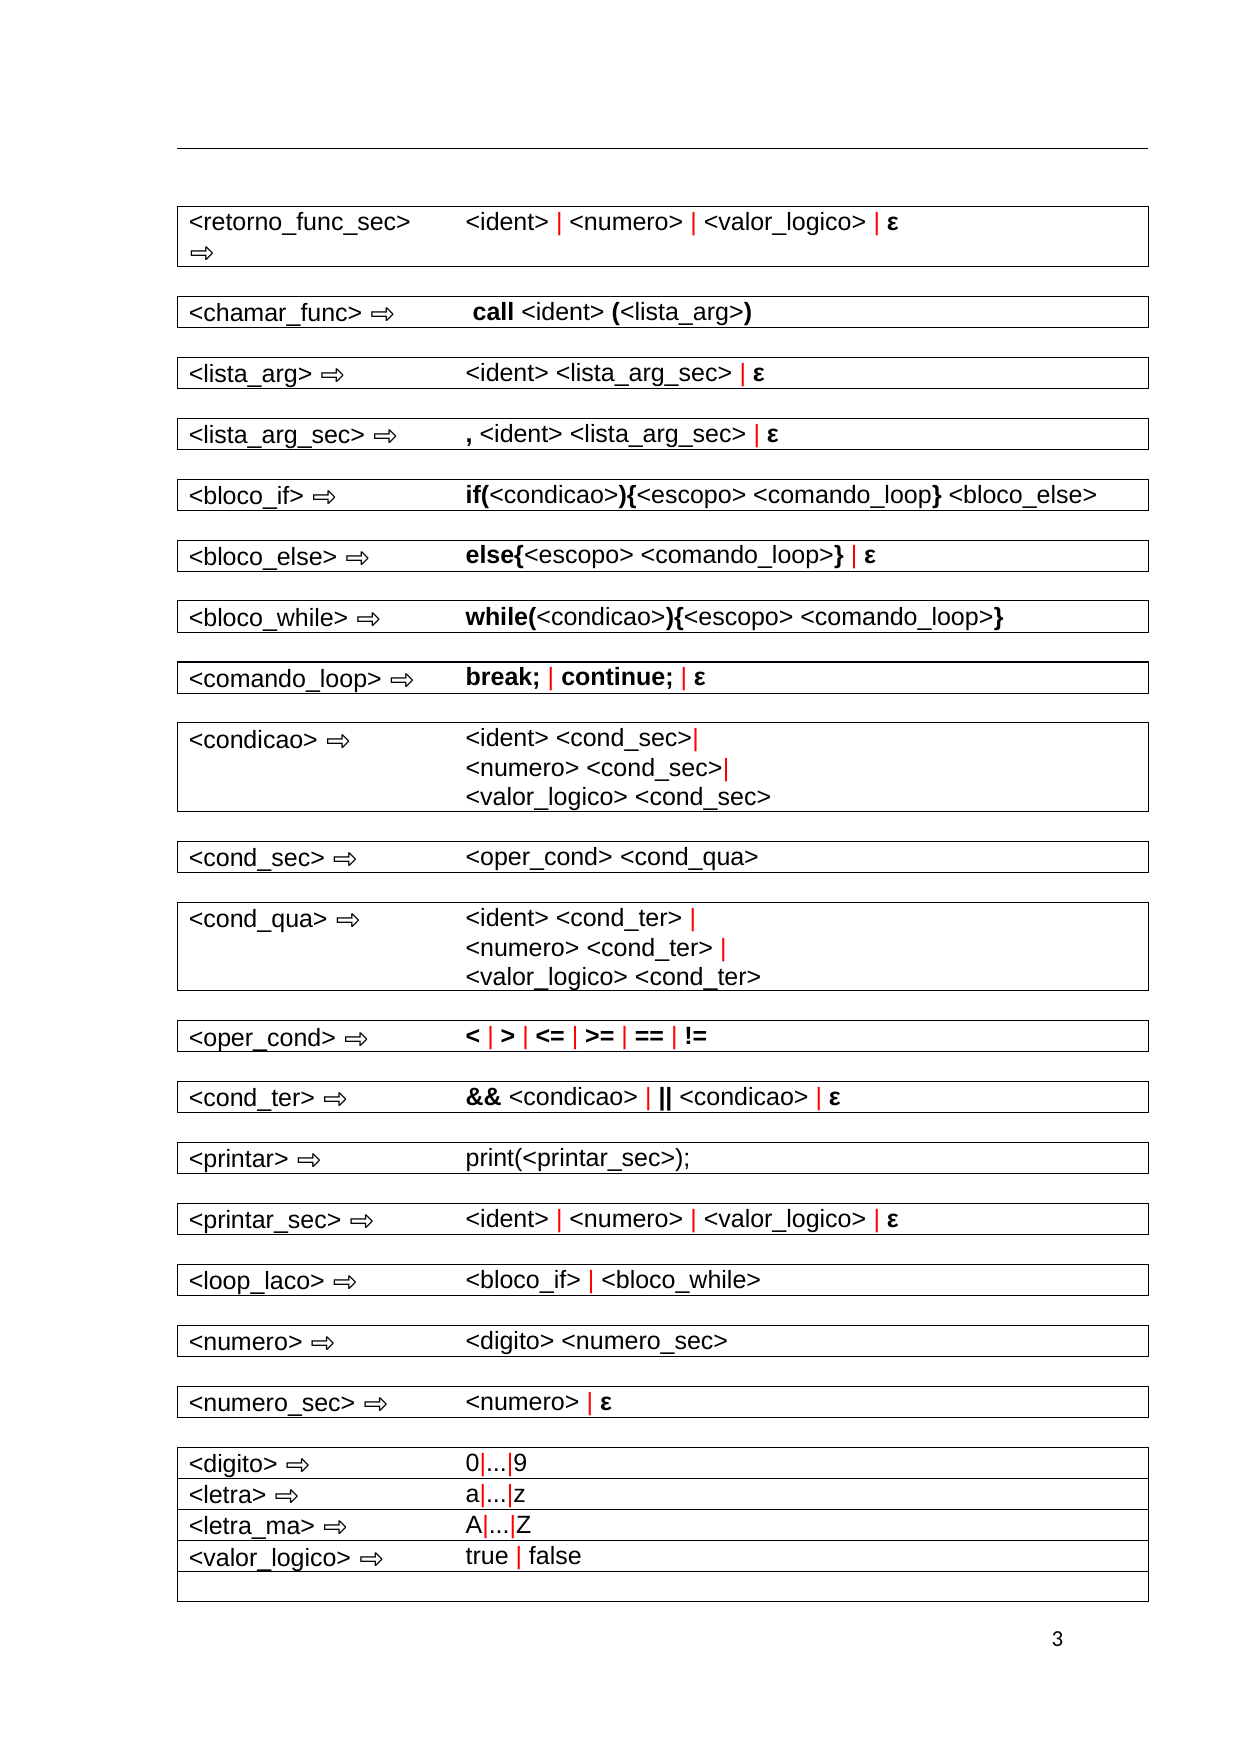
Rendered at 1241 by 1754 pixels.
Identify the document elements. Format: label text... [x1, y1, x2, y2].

table_cell <comando_loop> ⇨ [178, 663, 454, 692]
table_cell [177, 812, 454, 841]
table_cell [177, 511, 454, 539]
table_cell <ident> <lista_arg_sec> | ε [454, 358, 1148, 388]
table_cell [177, 450, 454, 478]
table_cell <printar> ⇨ [178, 1143, 454, 1173]
table_cell [454, 389, 1148, 418]
table_cell [454, 991, 1148, 1020]
table_cell [454, 450, 1148, 478]
table_cell <ident> <cond_ter> | [454, 903, 1148, 933]
table_cell [177, 178, 454, 206]
table_cell < | > | <= | >= | == | != [454, 1021, 1148, 1051]
table_cell <valor_logico> <cond_sec> [454, 782, 1148, 811]
table_cell <oper_cond> <cond_qua> [454, 842, 1148, 872]
table_cell [177, 1418, 454, 1447]
table_cell <valor_logico> <cond_ter> [454, 962, 1148, 990]
table_cell [454, 694, 1148, 722]
table_cell <bloco_else> ⇨ [178, 541, 454, 571]
table_cell [454, 572, 1148, 600]
table_cell [177, 1296, 454, 1325]
table_cell [178, 962, 454, 990]
table_cell if(<condicao>){<escopo> <comando_loop} <bloco_else> [454, 480, 1148, 510]
table_cell [177, 873, 454, 902]
table_cell [177, 1052, 454, 1081]
table_cell [177, 572, 454, 600]
table_cell [454, 812, 1148, 841]
table_cell <numero_sec> ⇨ [178, 1387, 454, 1417]
table_cell <numero> | ε [454, 1387, 1148, 1417]
table_cell [177, 694, 454, 722]
table_cell [177, 1113, 454, 1142]
table_cell [177, 149, 454, 177]
table_cell <numero> ⇨ [178, 1326, 454, 1356]
table_cell && <condicao> | || <condicao> | ε [454, 1082, 1148, 1112]
table_cell <cond_qua> ⇨ [178, 903, 454, 933]
table_cell <chamar_func> ⇨ [178, 297, 454, 327]
table_cell <numero> <cond_sec>| [454, 754, 1148, 782]
table_cell [454, 328, 1148, 357]
table_cell [177, 1357, 454, 1386]
table_cell true | false [454, 1541, 1148, 1571]
table_cell <ident> | <numero> | <valor_logico> | ε [454, 207, 1148, 266]
table_cell <letra> ⇨ [178, 1479, 454, 1509]
table_cell [177, 267, 454, 296]
table_cell <lista_arg> ⇨ [178, 358, 454, 388]
table_cell [454, 1572, 1148, 1601]
table_cell [454, 1235, 1148, 1264]
table_cell [454, 178, 1148, 206]
table_cell <ident> | <numero> | <valor_logico> | ε [454, 1204, 1148, 1234]
table_cell <retorno_func_sec> ⇨ [178, 207, 454, 266]
table_cell <bloco_while> ⇨ [178, 601, 454, 632]
table_cell <bloco_if> | <bloco_while> [454, 1265, 1148, 1295]
table_cell [454, 1174, 1148, 1203]
table_cell [177, 1235, 454, 1264]
table_cell [454, 511, 1148, 539]
table_cell <numero> <cond_ter> | [454, 933, 1148, 962]
table_cell a|...|z [454, 1479, 1148, 1509]
table_cell [177, 991, 454, 1020]
table_cell <valor_logico> ⇨ [178, 1541, 454, 1571]
table_cell call <ident> (<lista_arg>) [454, 297, 1148, 327]
table_cell , <ident> <lista_arg_sec> | ε [454, 419, 1148, 449]
table_cell [454, 267, 1148, 296]
table_cell <bloco_if> ⇨ [178, 480, 454, 510]
table_cell else{<escopo> <comando_loop>} | ε [454, 541, 1148, 571]
table_cell [454, 1296, 1148, 1325]
table_cell [454, 1113, 1148, 1142]
table_cell [178, 754, 454, 782]
table_cell [177, 389, 454, 418]
table_cell <condicao> ⇨ [178, 723, 454, 753]
table_cell while(<condicao>){<escopo> <comando_loop>} [454, 601, 1148, 632]
table_cell [454, 1052, 1148, 1081]
table_cell [454, 149, 1148, 177]
table_cell [178, 782, 454, 811]
table_cell <printar_sec> ⇨ [178, 1204, 454, 1234]
table_cell <letra_ma> ⇨ [178, 1510, 454, 1540]
table_cell <oper_cond> ⇨ [178, 1021, 454, 1051]
table_cell <cond_ter> ⇨ [178, 1082, 454, 1112]
table_cell [178, 1572, 454, 1601]
table_cell [178, 933, 454, 962]
table_cell <lista_arg_sec> ⇨ [178, 419, 454, 449]
table_cell [454, 1418, 1148, 1447]
table_cell [177, 1174, 454, 1203]
table_cell 0|...|9 [454, 1448, 1148, 1478]
table_cell A|...|Z [454, 1510, 1148, 1540]
table_cell <cond_sec> ⇨ [178, 842, 454, 872]
table_cell [177, 633, 454, 661]
table_cell [177, 328, 454, 357]
table_cell break; | continue; | ε [454, 663, 1148, 692]
table_cell [454, 873, 1148, 902]
table_cell [454, 1357, 1148, 1386]
table_cell <loop_laco> ⇨ [178, 1265, 454, 1295]
table_cell <digito> ⇨ [178, 1448, 454, 1478]
table_cell <digito> <numero_sec> [454, 1326, 1148, 1356]
table_cell print(<printar_sec>); [454, 1143, 1148, 1173]
table_cell <ident> <cond_sec>| [454, 723, 1148, 753]
table_cell [454, 633, 1148, 661]
